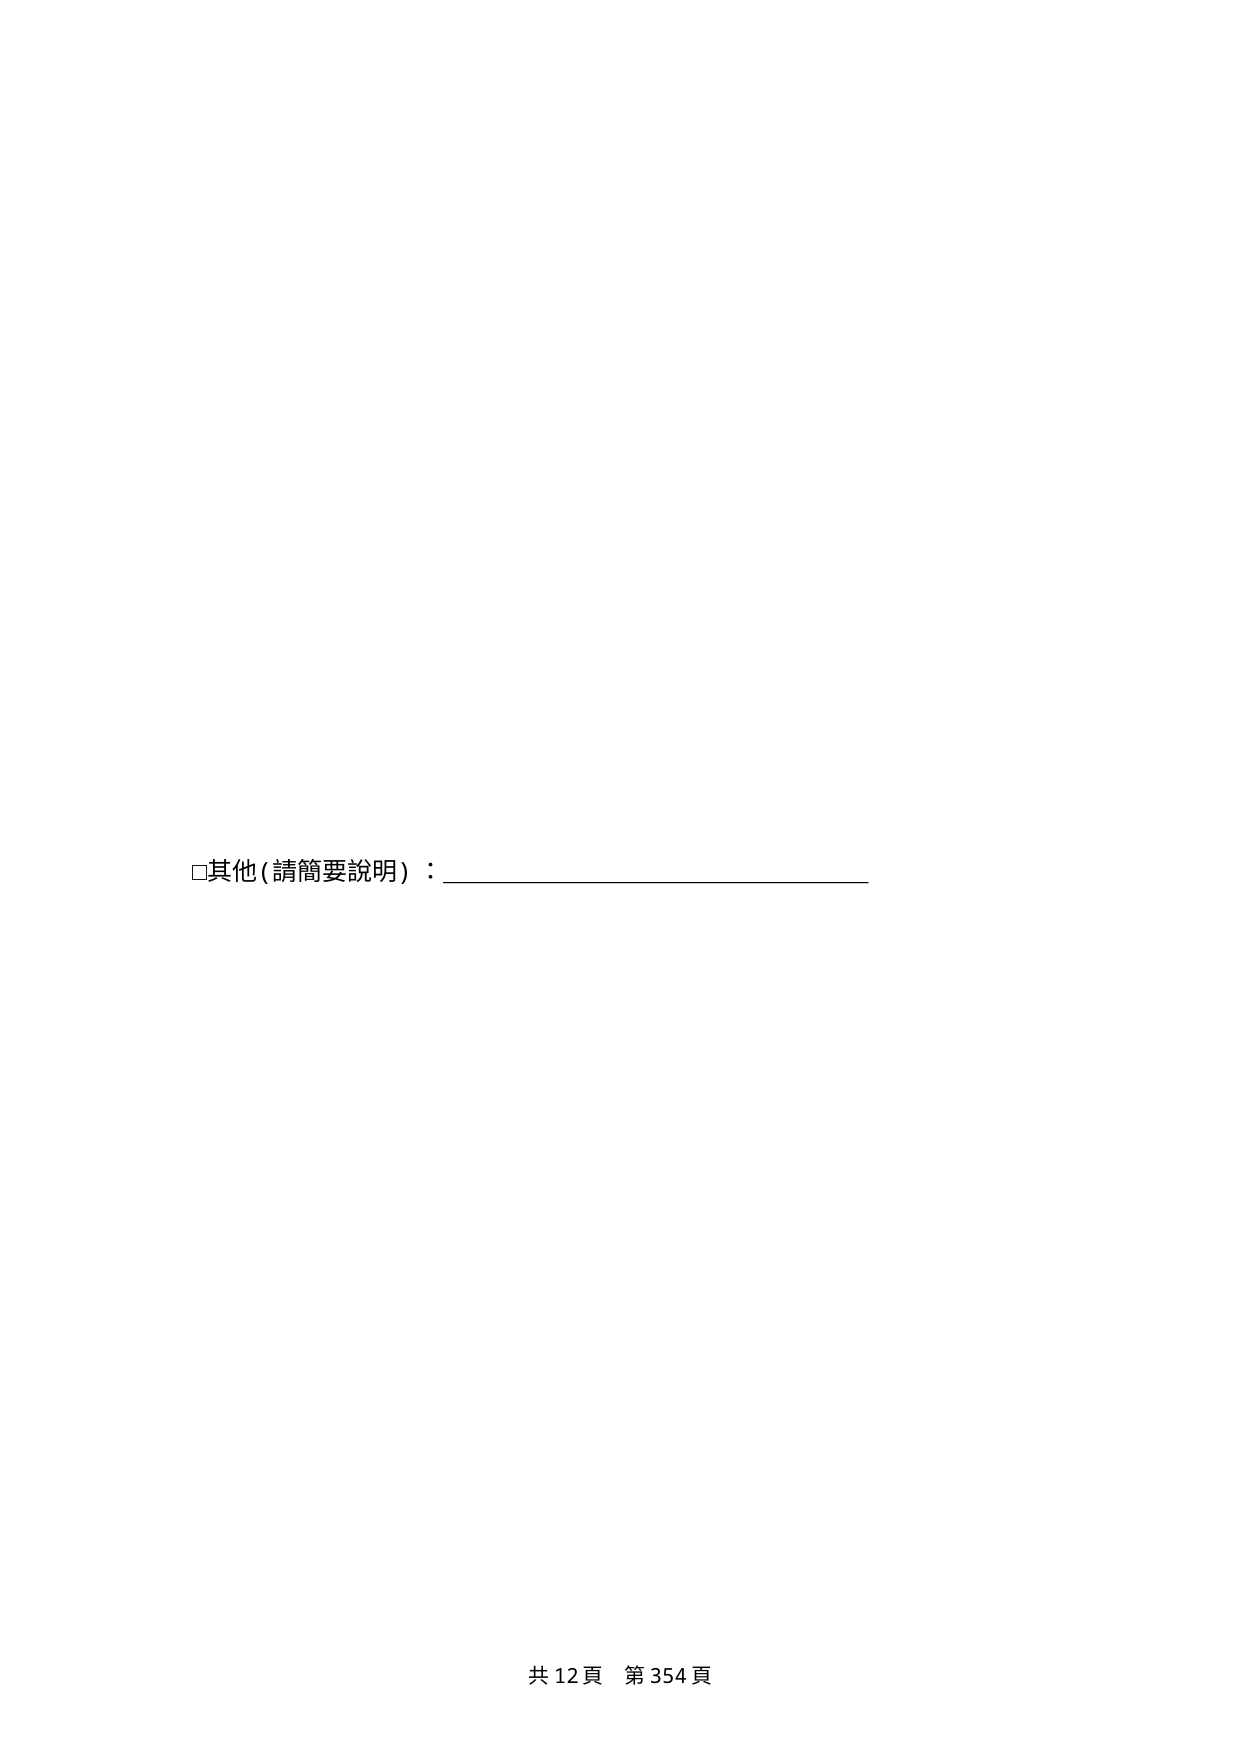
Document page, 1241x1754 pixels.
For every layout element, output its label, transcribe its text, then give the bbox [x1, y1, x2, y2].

text □其他(請簡要說明) ：__________________________________ [192, 828, 1122, 891]
